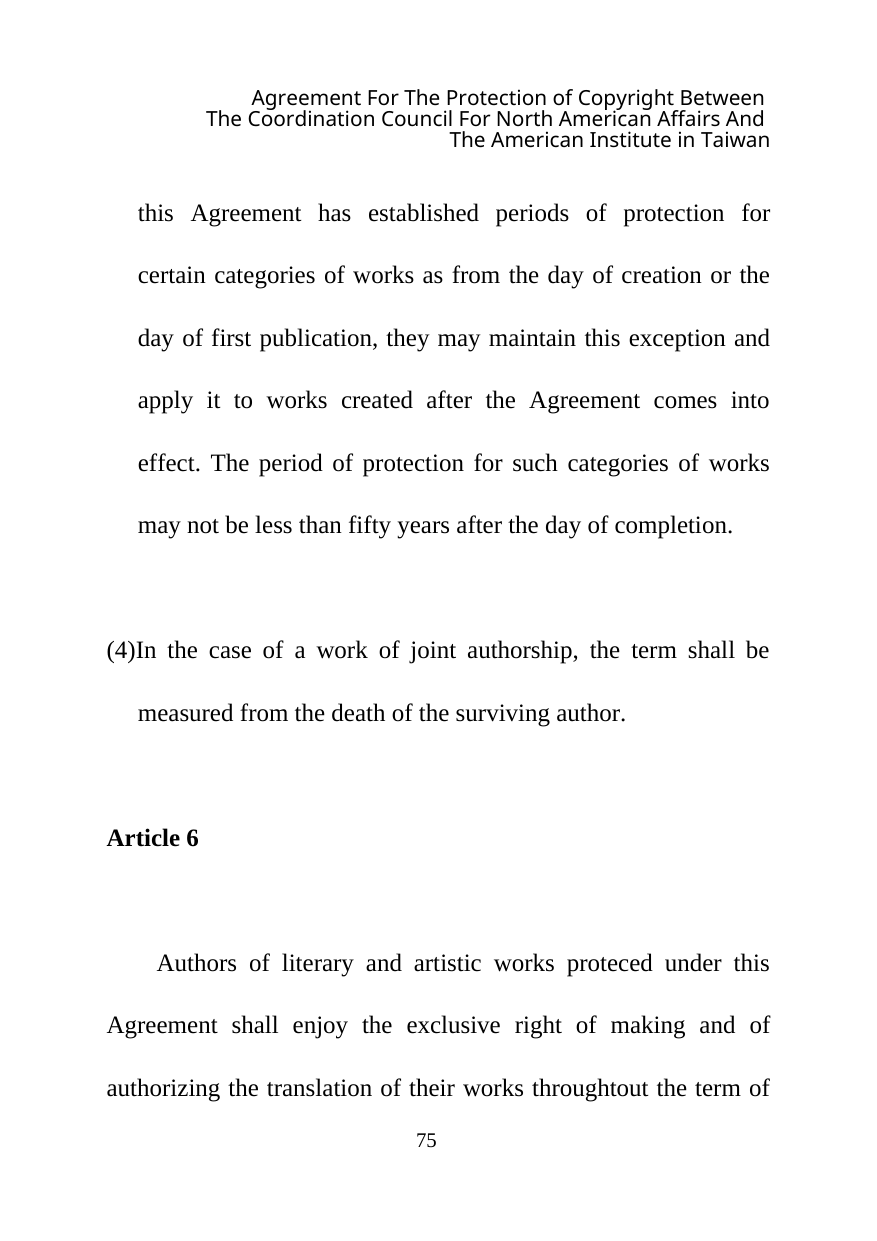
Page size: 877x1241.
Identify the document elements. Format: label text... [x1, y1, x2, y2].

text Authors of literary and artistic works proteced under this Agreement shall enjoy the exclusive right of making and of authorizing the translation of their works throughtout the term of [106, 921, 771, 1108]
text Article 6 [106, 796, 771, 858]
text (4)In the case of a work of joint authorship, the term shall be measured from the death of the surviving author. [106, 608, 771, 733]
text this Agreement has established periods of protection for certain categories of works as from the day of creation or the day of first publication, they may maintain this exception and apply it to works created after the Agreement comes into effect. The period of protection for such categories of works may not be less than fifty years after the day of completion. [106, 171, 771, 546]
